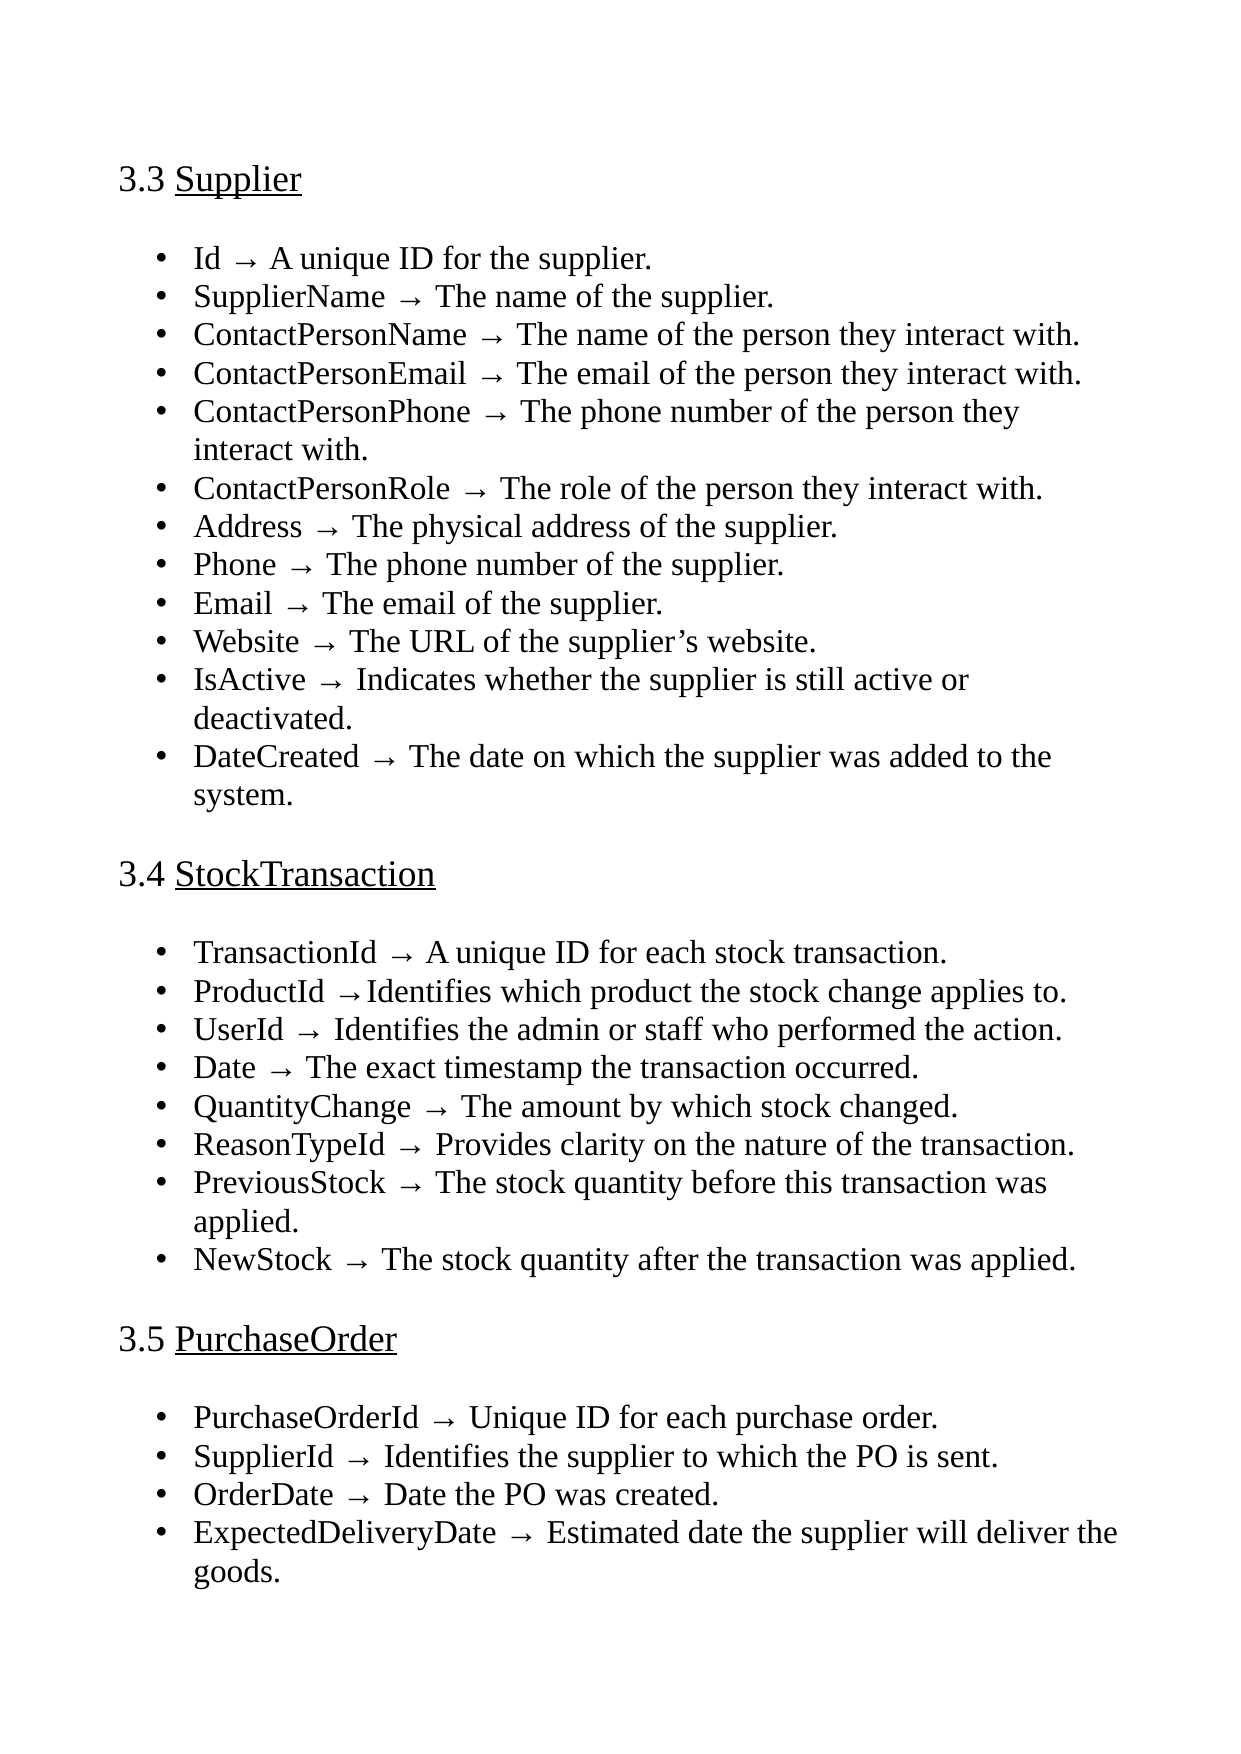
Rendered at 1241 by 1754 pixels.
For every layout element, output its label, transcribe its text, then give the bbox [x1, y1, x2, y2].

list Email → The email of the supplier. [156, 583, 1122, 621]
list ProductId →Identifies which product the stock change applies to. [156, 971, 1122, 1009]
list ContactPersonRole → The role of the person they interact with. [156, 468, 1122, 506]
list ContactPersonEmail → The email of the person they interact with. [156, 353, 1122, 391]
list PreviousStock → The stock quantity before this transaction was applied. [156, 1163, 1122, 1239]
list PurchaseOrderId → Unique ID for each purchase order. [156, 1397, 1122, 1436]
list TransactionId → A unique ID for each stock transaction. [156, 933, 1122, 971]
text 3.3 Supplier [118, 156, 1122, 199]
text 3.5 PurchaseOrder [118, 1316, 1122, 1359]
list SupplierId → Identifies the supplier to which the PO is sent. [156, 1436, 1122, 1474]
list ReasonTypeId → Provides clarity on the nature of the transaction. [156, 1124, 1122, 1163]
list Address → The physical address of the supplier. [156, 506, 1122, 544]
list Phone → The phone number of the supplier. [156, 544, 1122, 583]
list NewStock → The stock quantity after the transaction was applied. [156, 1239, 1122, 1278]
list UserId → Identifies the admin or staff who performed the action. [156, 1009, 1122, 1048]
list Id → A unique ID for the supplier. [156, 238, 1122, 276]
list ContactPersonPhone → The phone number of the person they interact with. [156, 391, 1122, 468]
list OrderDate → Date the PO was created. [156, 1474, 1122, 1512]
list DateCreated → The date on which the supplier was added to the system. [156, 736, 1122, 813]
list Website → The URL of the supplier’s website. [156, 621, 1122, 659]
list Date → The exact timestamp the transaction occurred. [156, 1048, 1122, 1086]
list ExpectedDeliveryDate → Estimated date the supplier will deliver the goods. [156, 1512, 1122, 1589]
list IsActive → Indicates whether the supplier is still active or deactivated. [156, 659, 1122, 736]
list QuantityChange → The amount by which stock changed. [156, 1086, 1122, 1124]
list SupplierName → The name of the supplier. [156, 276, 1122, 314]
text 3.4 StockTransaction [118, 851, 1122, 894]
list ContactPersonName → The name of the person they interact with. [156, 314, 1122, 353]
